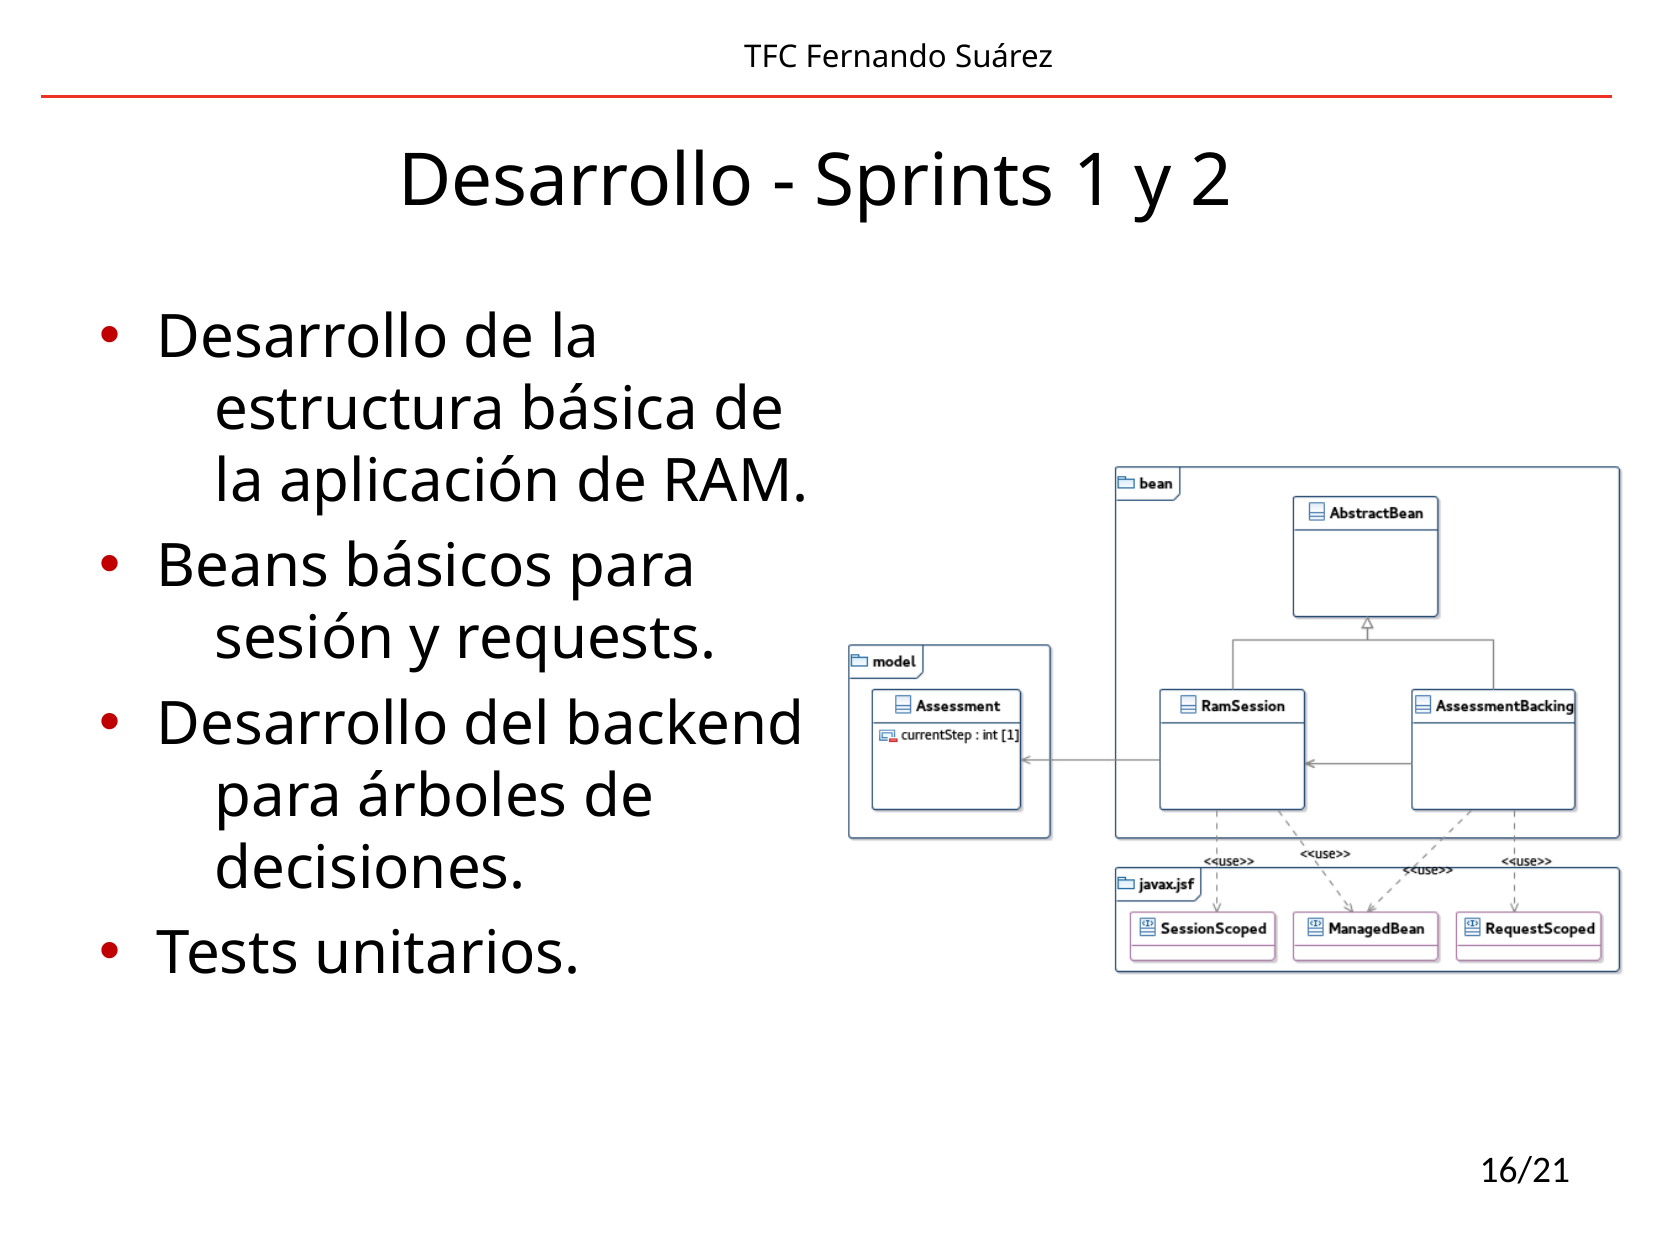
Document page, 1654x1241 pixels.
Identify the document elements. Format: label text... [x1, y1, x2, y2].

picture [836, 454, 1635, 987]
title Desarrollo - Sprints 1 y 2 [71, 73, 1560, 280]
list Desarrollo de la estructura básica de la aplicación de RAM. Beans básicos para sesión y requests. Desarrollo del backend para árboles de decisiones. Tests unitarios. [82, 289, 863, 1093]
